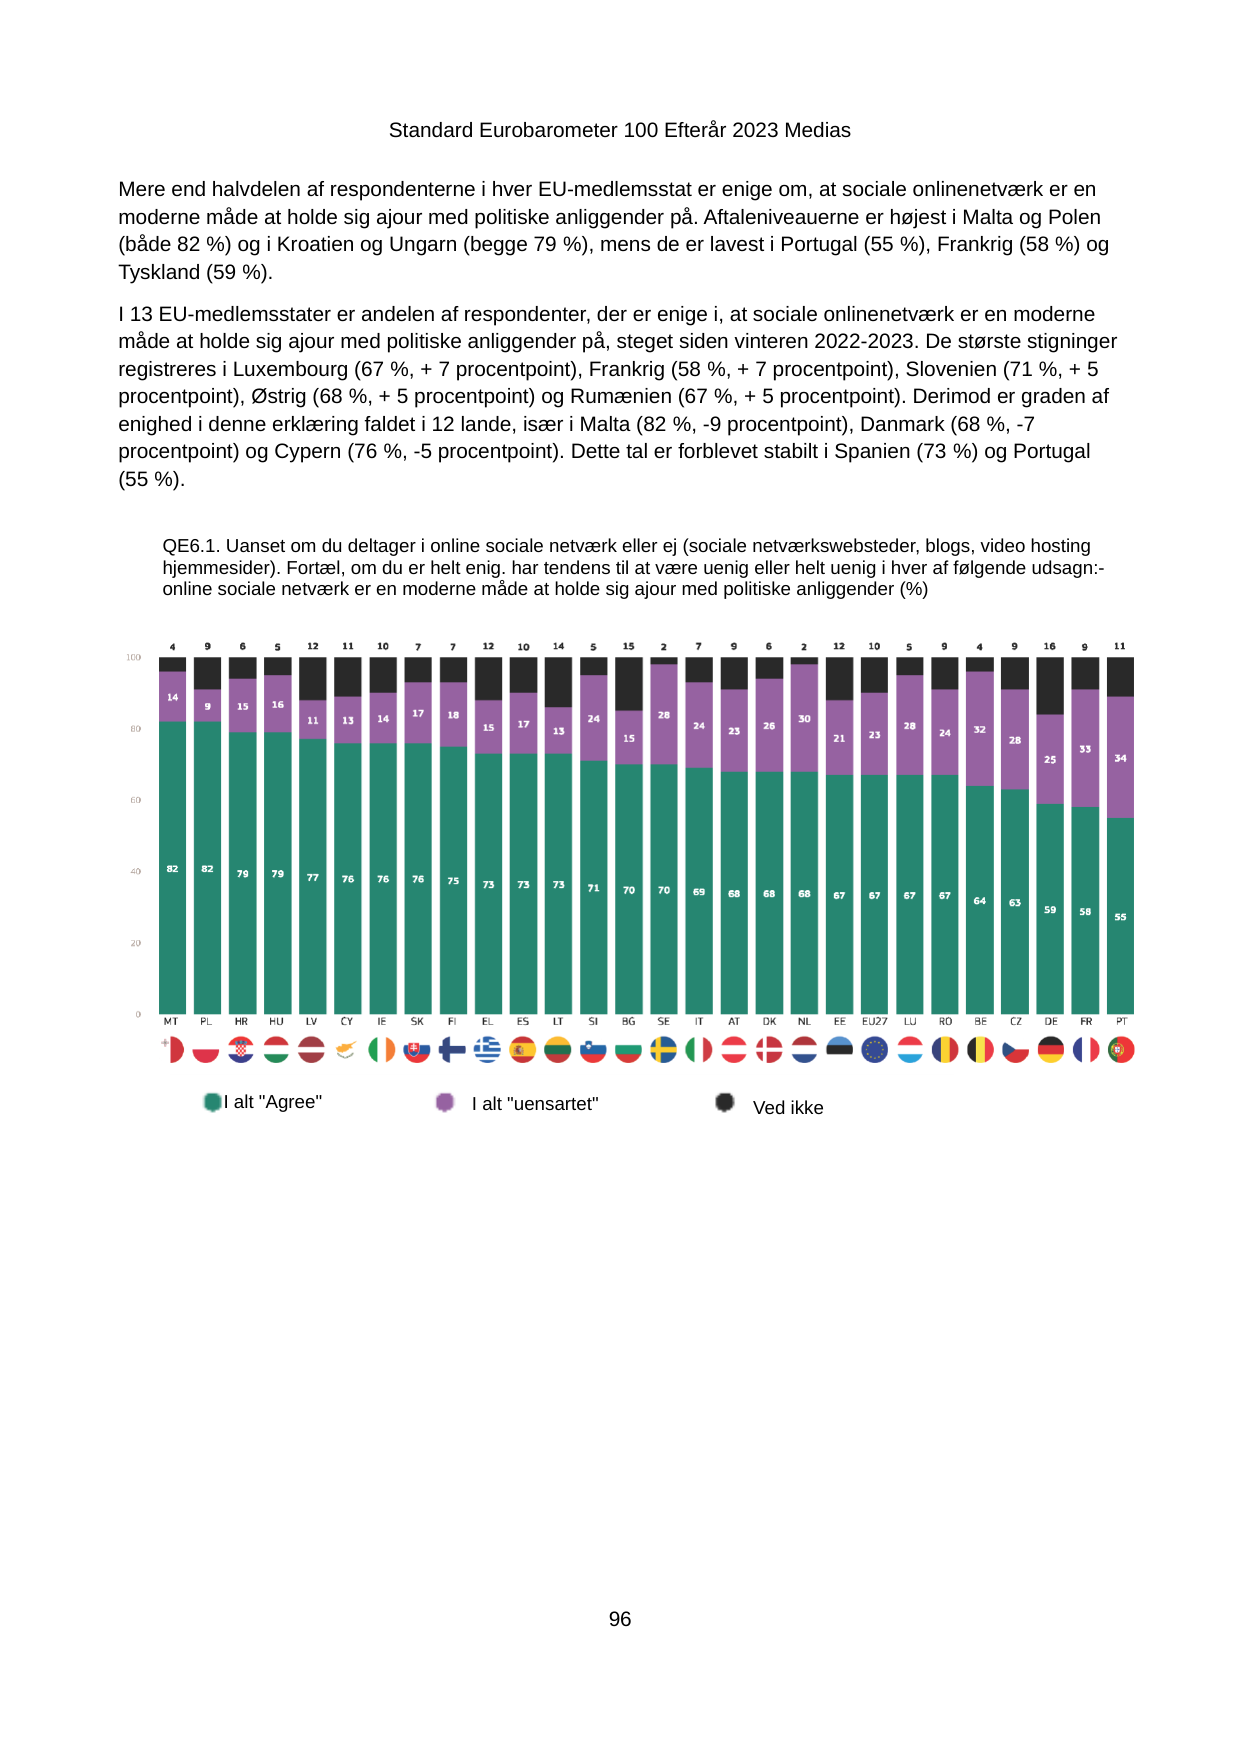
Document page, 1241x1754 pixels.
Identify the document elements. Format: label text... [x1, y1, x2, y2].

text Mere end halvdelen af respondenterne i hver EU-medlemsstat er enige om, at sociale onlinenetværk er en moderne måde at holde sig ajour med politiske anliggender på. Aftaleniveauerne er højest i Malta og Polen (både 82 %) og i Kroatien og Ungarn (begge 79 %), mens de er lavest i Portugal (55 %), Frankrig (58 %) og Tyskland (59 %). [118, 177, 1122, 283]
picture [170, 1073, 954, 1144]
text I 13 EU-medlemsstater er andelen af respondenter, der er enige i, at sociale onlinenetværk er en moderne måde at holde sig ajour med politiske anliggender på, steget siden vinteren 2022-2023. De største stigninger registreres i Luxembourg (67 %, + 7 procentpoint), Frankrig (58 %, + 7 procentpoint), Slovenien (71 %, + 5 procentpoint), Østrig (68 %, + 5 procentpoint) og Rumænien (67 %, + 5 procentpoint). Derimod er graden af enighed i denne erklæring faldet i 12 lande, især i Malta (82 %, -9 procentpoint), Danmark (68 %, -7 procentpoint) og Cypern (76 %, -5 procentpoint). Dette tal er forblevet stabilt i Spanien (73 %) og Portugal (55 %). [118, 302, 1122, 491]
picture [118, 636, 1141, 1071]
